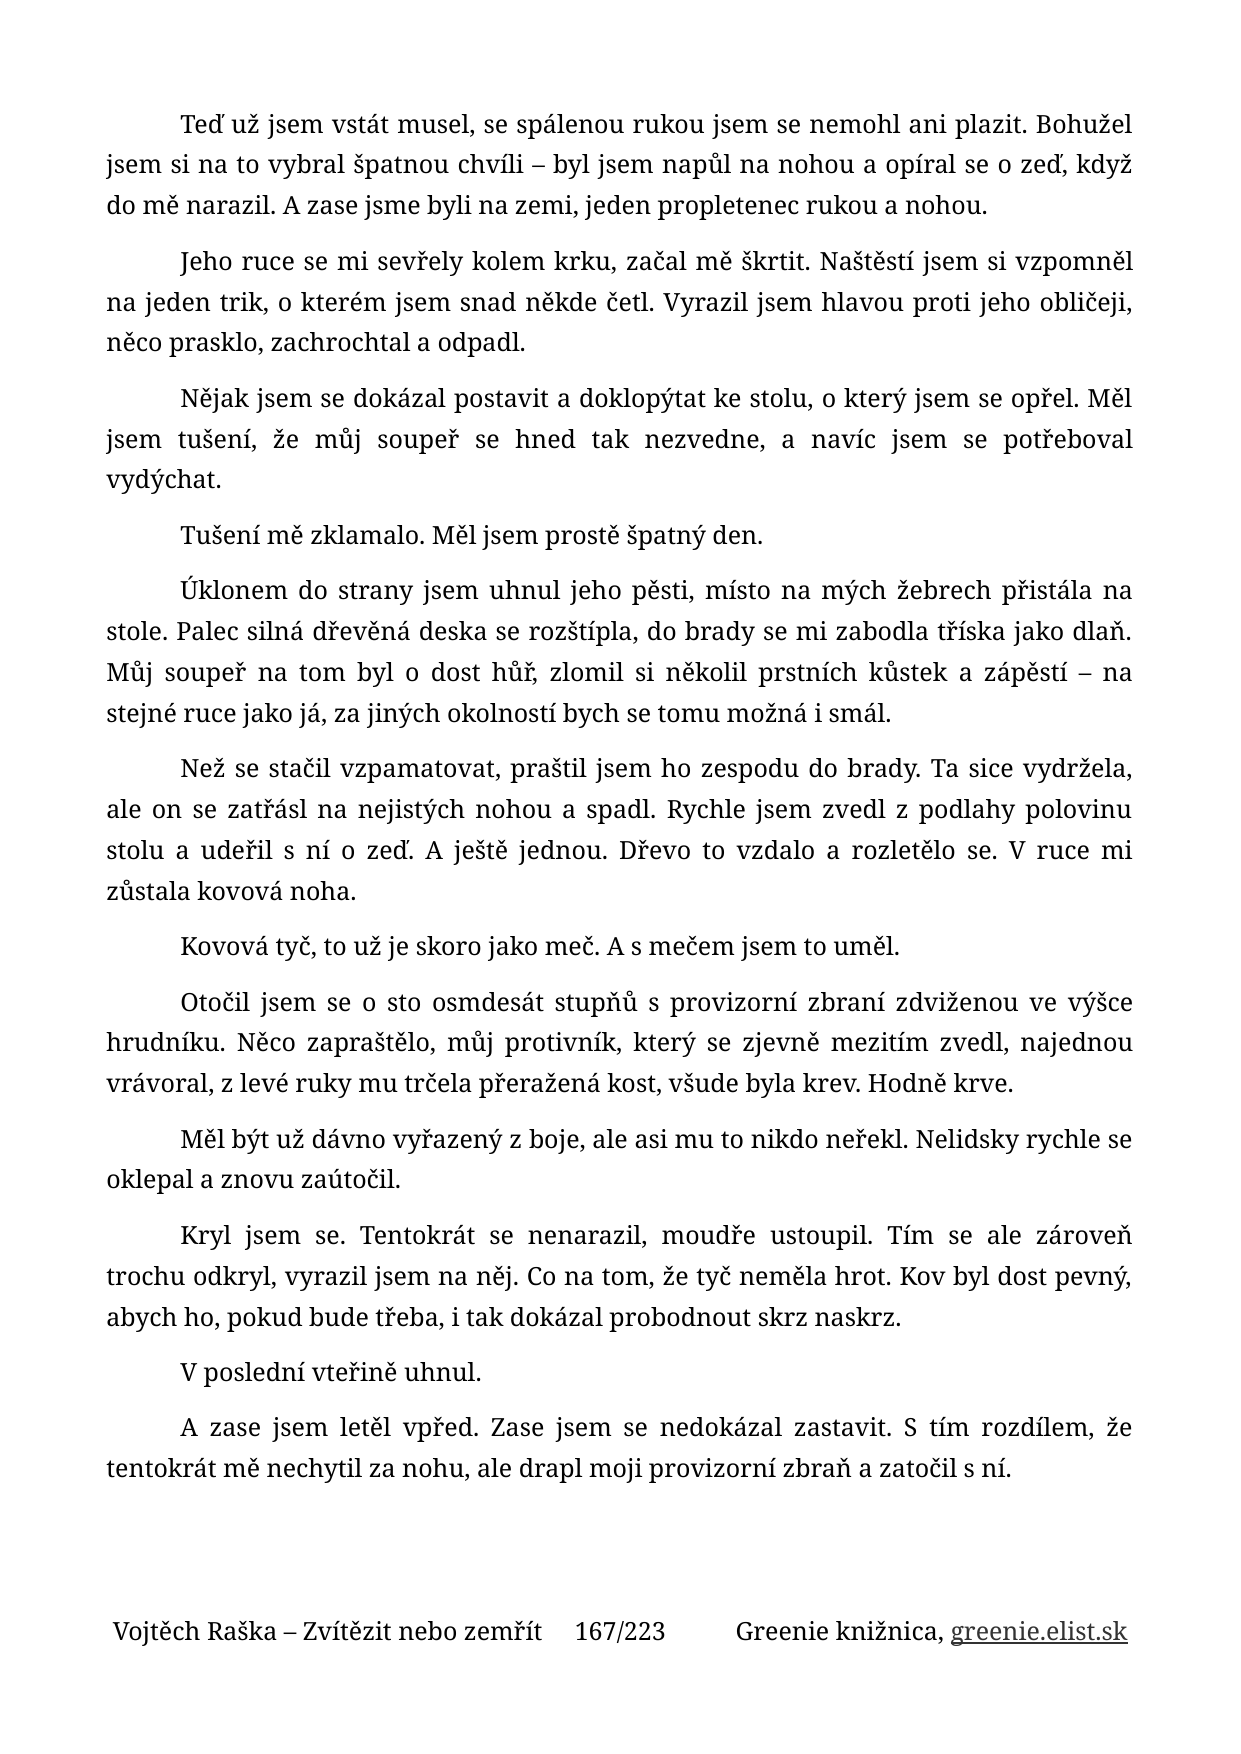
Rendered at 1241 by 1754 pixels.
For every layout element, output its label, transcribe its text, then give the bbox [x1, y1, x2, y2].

text Teď už jsem vstát musel, se spálenou rukou jsem se nemohl ani plazit. Bohužel jsem si na to vybral špatnou chvíli – byl jsem napůl na nohou a opíral se o zeď, když do mě narazil. A zase jsme byli na zemi, jeden propletenec rukou a nohou. [106, 106, 1134, 222]
text Než se stačil vzpamatovat, praštil jsem ho zespodu do brady. Ta sice vydržela, ale on se zatřásl na nejistých nohou a spadl. Rychle jsem zvedl z podlahy polovinu stolu a udeřil s ní o zeď. A ještě jednou. Dřevo to vzdalo a rozletělo se. V ruce mi zůstala kovová noha. [106, 751, 1134, 907]
text Nějak jsem se dokázal postavit a doklopýtat ke stolu, o který jsem se opřel. Měl jsem tušení, že můj soupeř se hned tak nezvedne, a navíc jsem se potřeboval vydýchat. [106, 380, 1134, 496]
text Jeho ruce se mi sevřely kolem krku, začal mě škrtit. Naštěstí jsem si vzpomněl na jeden trik, o kterém jsem snad někde četl. Vyrazil jsem hlavou proti jeho obličeji, něco prasklo, zachrochtal a odpadl. [106, 243, 1134, 359]
text Úklonem do strany jsem uhnul jeho pěsti, místo na mých žebrech přistála na stole. Palec silná dřevěná deska se rozštípla, do brady se mi zabodla tříska jako dlaň. Můj soupeř na tom byl o dost hůř, zlomil si několil prstních kůstek a zápěstí – na stejné ruce jako já, za jiných okolností bych se tomu možná i smál. [106, 573, 1134, 729]
text Měl být už dávno vyřazený z boje, ale asi mu to nikdo neřekl. Nelidsky rychle se oklepal a znovu zaútočil. [106, 1121, 1134, 1196]
text Kovová tyč, to už je skoro jako meč. A s mečem jsem to uměl. [106, 929, 1134, 963]
text A zase jsem letěl vpřed. Zase jsem se nedokázal zastavit. S tím rozdílem, že tentokrát mě nechytil za nohu, ale drapl moji provizorní zbraň a zatočil s ní. [106, 1410, 1134, 1485]
text Tušení mě zklamalo. Měl jsem prostě špatný den. [106, 517, 1134, 552]
text Kryl jsem se. Tentokrát se nenarazil, moudře ustoupil. Tím se ale zároveň trochu odkryl, vyrazil jsem na něj. Co na tom, že tyč neměla hrot. Kov byl dost pevný, abych ho, pokud bude třeba, i tak dokázal probodnout skrz naskrz. [106, 1217, 1134, 1333]
text Otočil jsem se o sto osmdesát stupňů s provizorní zbraní zdviženou ve výšce hrudníku. Něco zapraštělo, můj protivník, který se zjevně mezitím zvedl, najednou vrávoral, z levé ruky mu trčela přeražená kost, všude byla krev. Hodně krve. [106, 984, 1134, 1100]
text V poslední vteřině uhnul. [106, 1354, 1134, 1389]
